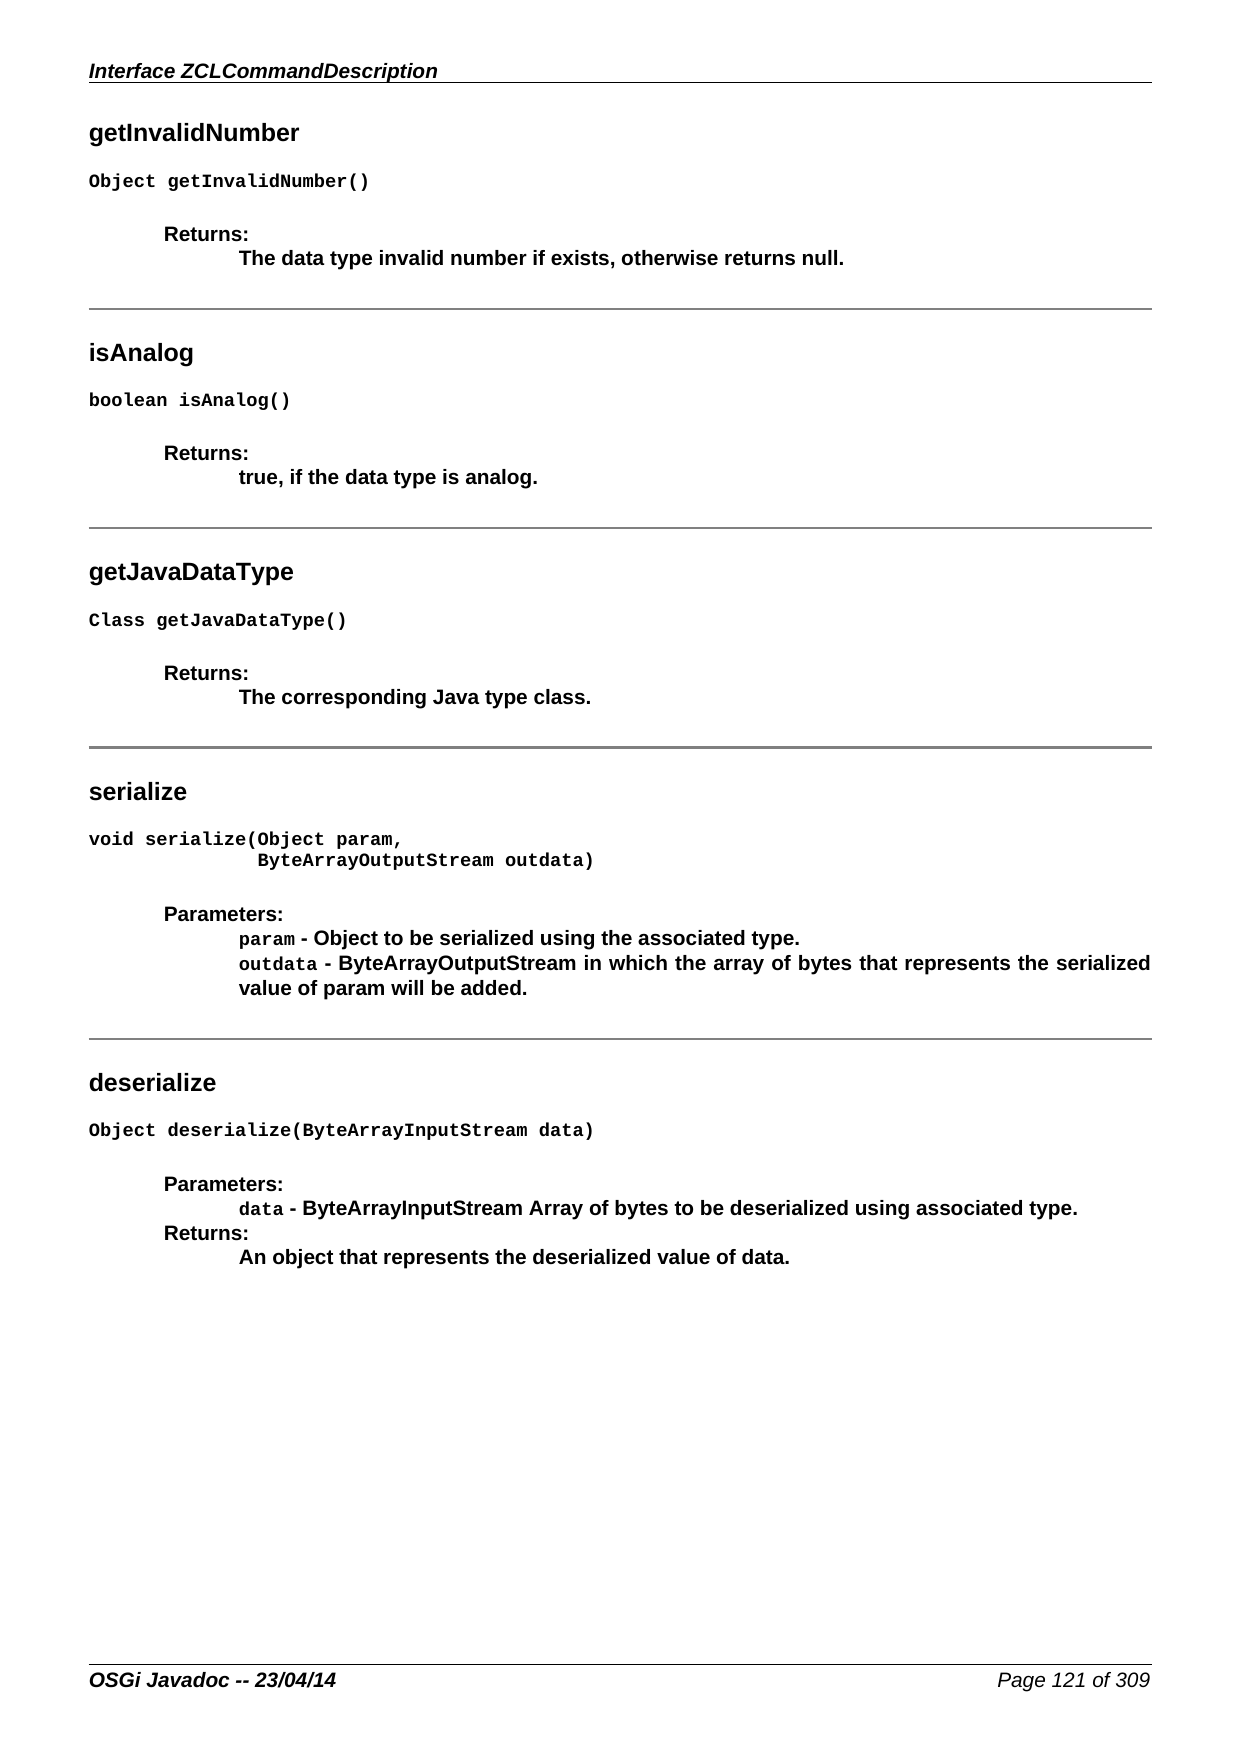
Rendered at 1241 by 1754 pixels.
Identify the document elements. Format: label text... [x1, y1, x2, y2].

text An object that represents the deserialized value of data. [238, 1244, 1152, 1268]
text Returns: [163, 1221, 1152, 1244]
text void serialize(Object param, ByteArrayOutputStream outdata) [88, 830, 1152, 872]
text Class getJavaDataType() [88, 610, 1152, 632]
text data - ByteArrayInputStream Array of bytes to be deserialized using associated type. [238, 1195, 1152, 1221]
text true, if the data type is analog. [238, 465, 1152, 489]
text outdata - ByteArrayOutputStream in which the array of bytes that represents the serialized value of param will be added. [238, 951, 1152, 1000]
text Parameters: [163, 1171, 1152, 1195]
text Object getInvalidNumber() [88, 171, 1152, 193]
text The corresponding Java type class. [238, 685, 1152, 709]
subtitle serialize [88, 777, 1152, 806]
text Returns: [163, 222, 1152, 246]
subtitle getJavaDataType [88, 557, 1152, 586]
text Returns: [163, 661, 1152, 685]
subtitle deserialize [88, 1068, 1152, 1097]
text Returns: [163, 441, 1152, 465]
text param - Object to be serialized using the associated type. [238, 925, 1152, 951]
text Parameters: [163, 901, 1152, 925]
text The data type invalid number if exists, otherwise returns null. [238, 246, 1152, 270]
text Object deserialize(ByteArrayInputStream data) [88, 1121, 1152, 1142]
subtitle isAnalog [88, 338, 1152, 367]
subtitle getInvalidNumber [88, 118, 1152, 147]
text boolean isAnalog() [88, 391, 1152, 412]
